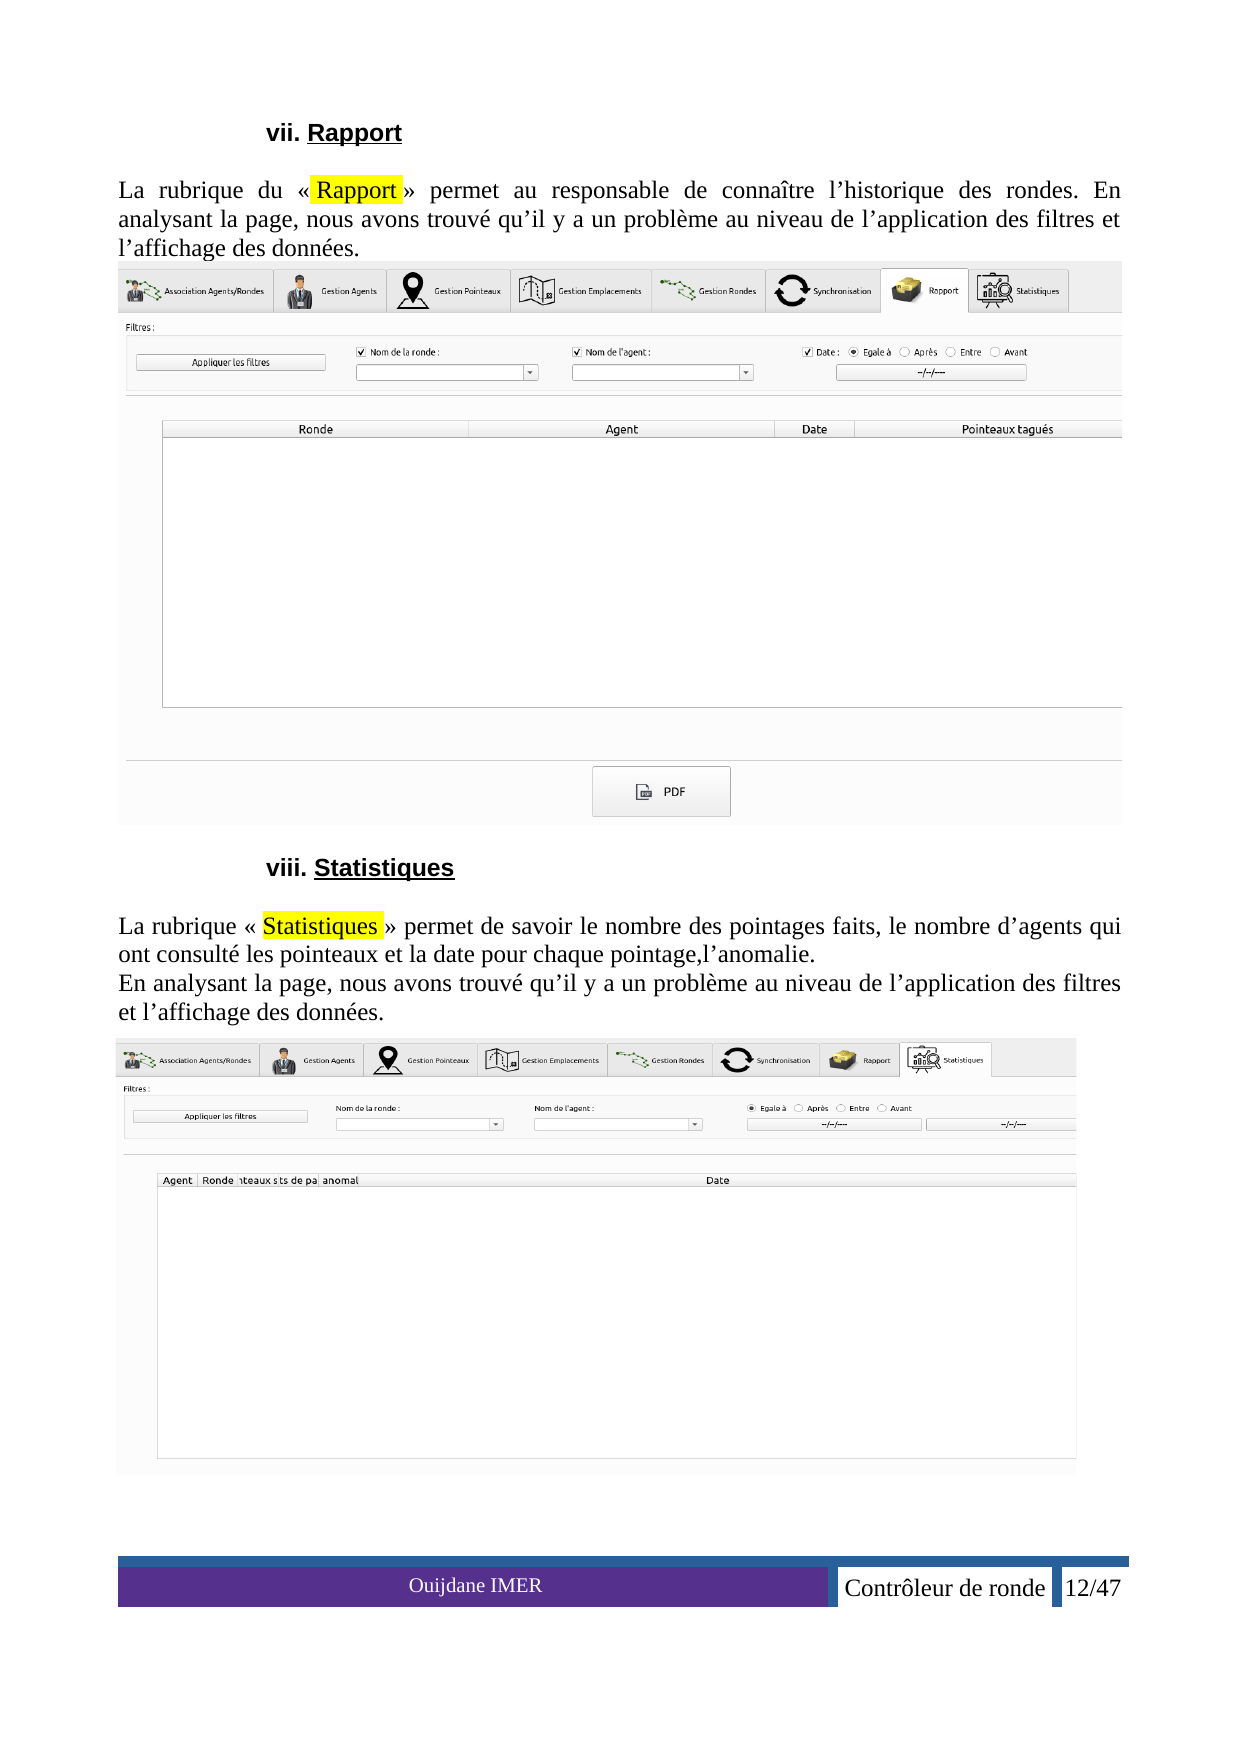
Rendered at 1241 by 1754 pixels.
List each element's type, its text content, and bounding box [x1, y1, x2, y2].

text La rubrique « Statistiques » permet de savoir le nombre des pointages faits, le nombre d’agents qui ont consulté les pointeaux et la date pour chaque pointage,l’anomalie. [118, 911, 1122, 968]
subtitle Statistiques [266, 853, 1122, 882]
picture [118, 261, 1123, 825]
text La rubrique du « Rapport » permet au responsable de connaître l’historique des rondes. En analysant la page, nous avons trouvé qu’il y a un problème au niveau de l’application des filtres et l’affichage des données. [118, 175, 1122, 261]
text En analysant la page, nous avons trouvé qu’il y a un problème au niveau de l’application des filtres et l’affichage des données. [118, 968, 1122, 1026]
picture [115, 1038, 1077, 1475]
subtitle Rapport [266, 118, 1122, 147]
